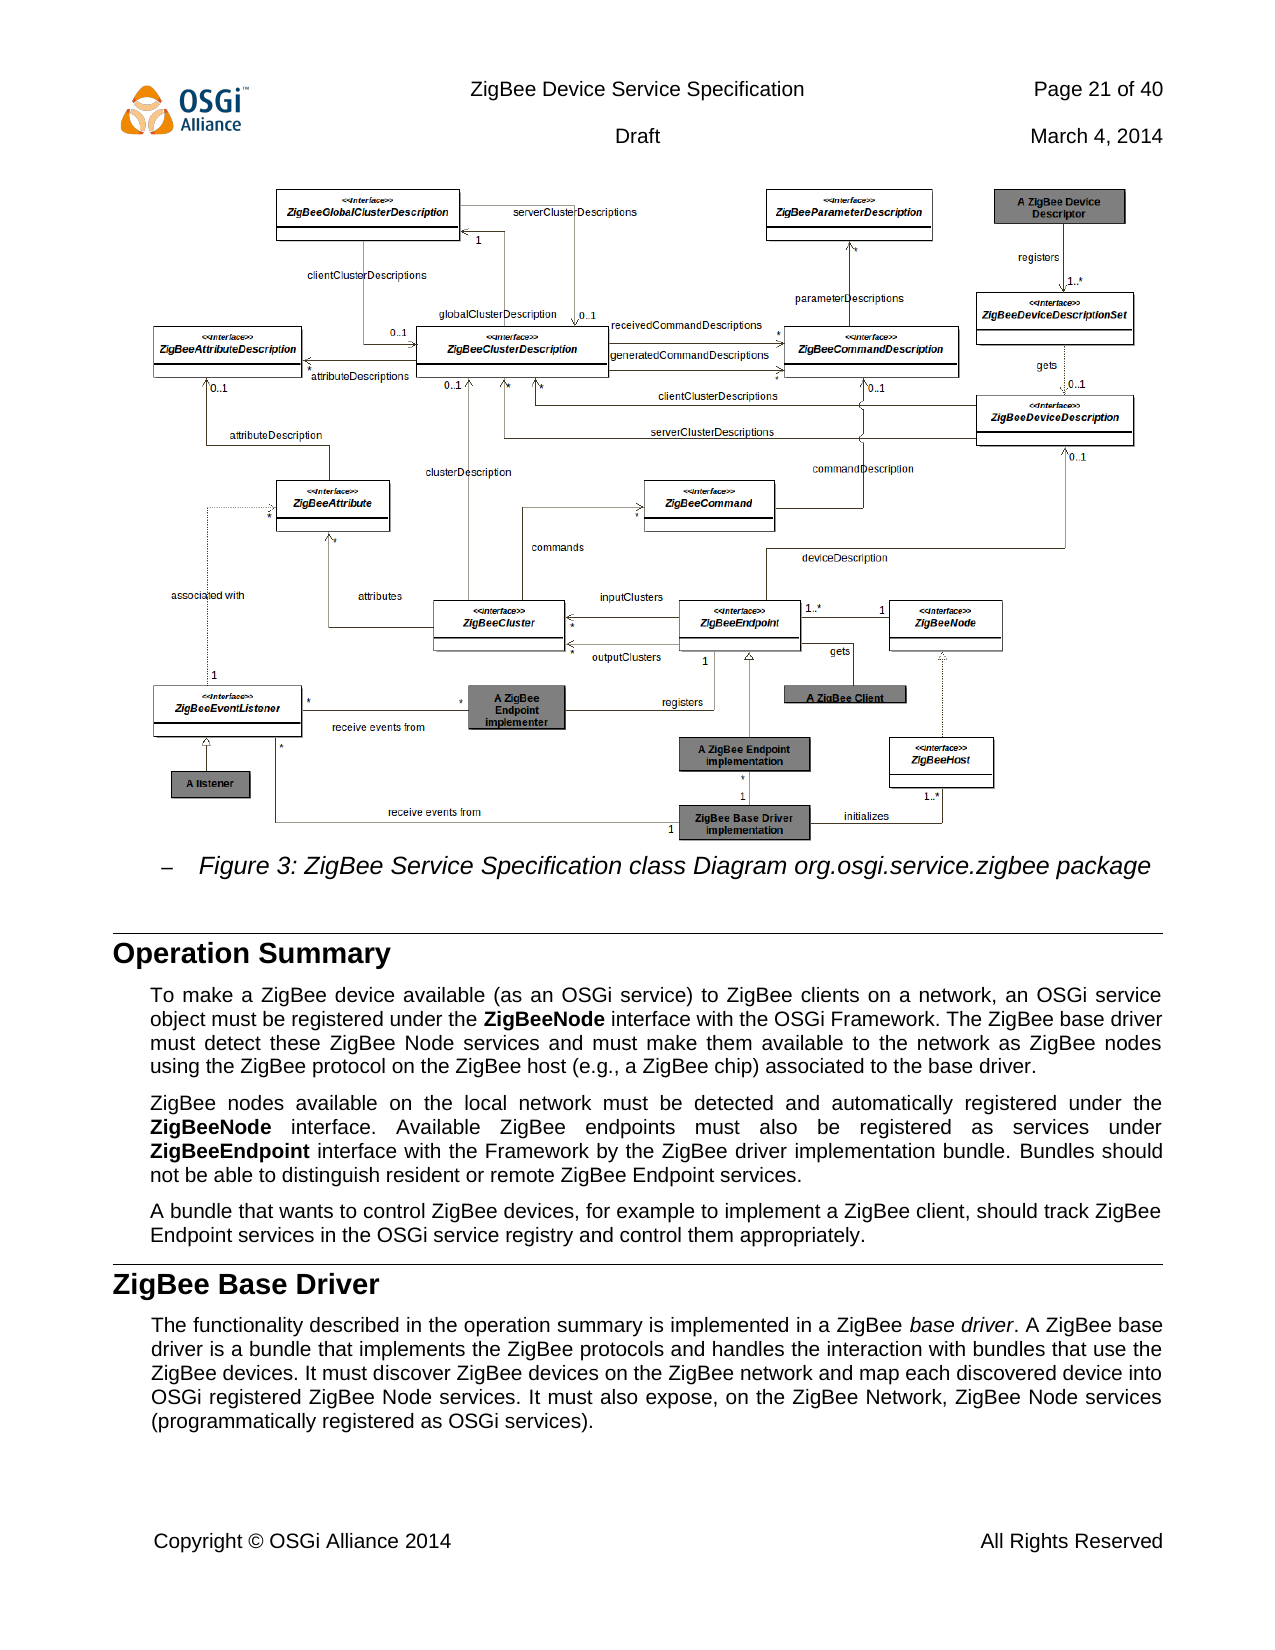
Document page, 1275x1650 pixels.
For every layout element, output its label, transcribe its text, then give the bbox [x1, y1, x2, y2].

text A bundle that wants to control ZigBee devices, for example to implement a ZigBee client, should track ZigBee Endpoint services in the OSGi service registry and control them appropriately. [150, 1199, 1163, 1247]
subtitle Operation Summary [112, 934, 1163, 970]
picture [132, 158, 1143, 852]
picture [113, 78, 257, 142]
subtitle ZigBee Base Driver [112, 1265, 1163, 1300]
list Figure 3: ZigBee Service Specification class Diagram org.osgi.service.zigbee package [150, 852, 1163, 880]
text ZigBee nodes available on the local network must be detected and automatically registered under the ZigBeeNode interface. Available ZigBee endpoints must also be registered as services under ZigBeeEndpoint interface with the Framework by the ZigBee driver implementation bundle. Bundles should not be able to distinguish resident or remote ZigBee Endpoint services. [150, 1091, 1163, 1187]
text To make a ZigBee device available (as an OSGi service) to ZigBee clients on a network, an OSGi service object must be registered under the ZigBeeNode interface with the OSGi Framework. The ZigBee base driver must detect these ZigBee Node services and must make them available to the network as ZigBee nodes using the ZigBee protocol on the ZigBee host (e.g., a ZigBee chip) associated to the base driver. [150, 982, 1163, 1078]
text The functionality described in the operation summary is implemented in a ZigBee base driver. A ZigBee base driver is a bundle that implements the ZigBee protocols and handles the interaction with bundles that use the ZigBee devices. It must discover ZigBee devices on the ZigBee network and map each discovered device into OSGi registered ZigBee Node services. It must also expose, on the ZigBee Network, ZigBee Node services (programmatically registered as OSGi services). [151, 1313, 1163, 1433]
